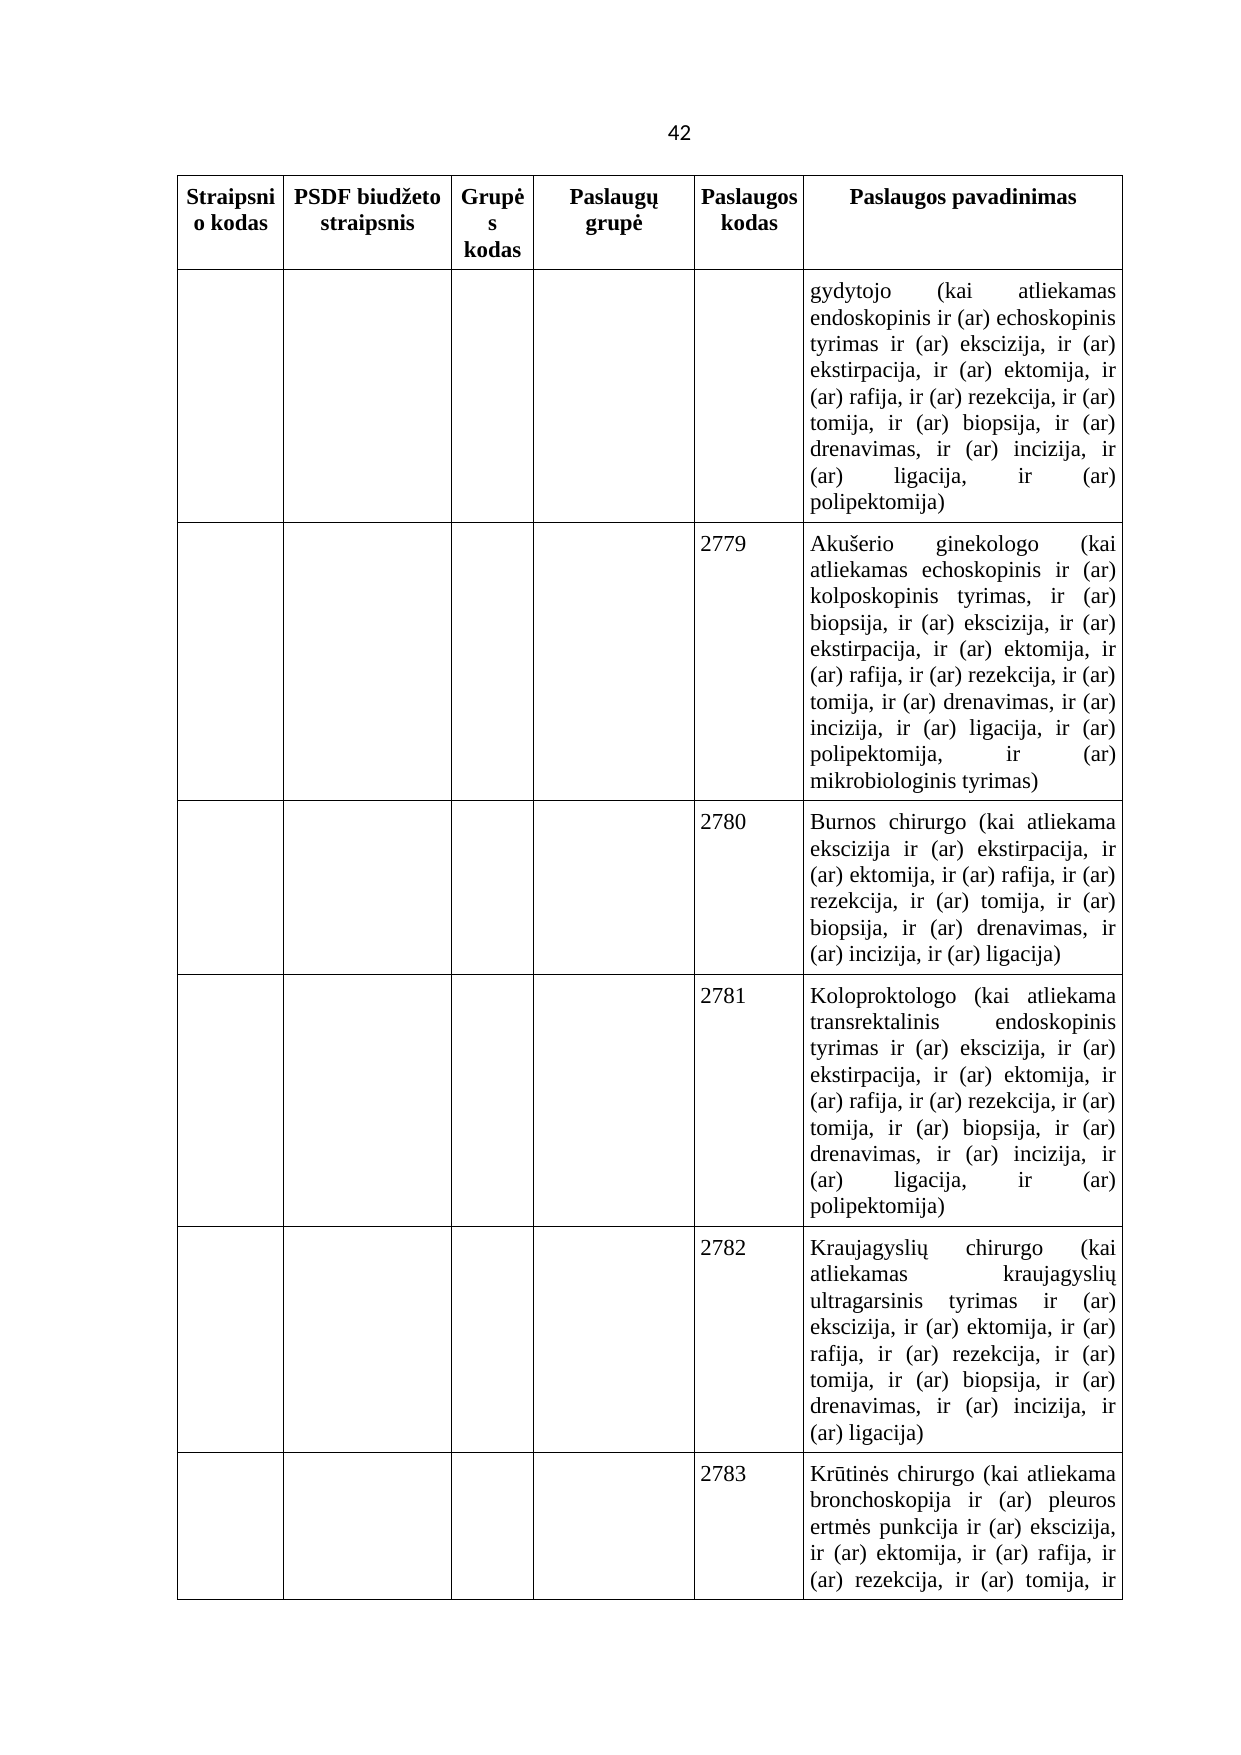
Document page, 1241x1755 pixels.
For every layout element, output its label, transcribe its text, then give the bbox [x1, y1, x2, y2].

table_header Grupės kodas [452, 176, 533, 269]
table_cell [534, 801, 694, 974]
table_cell [178, 975, 283, 1226]
table_cell 2783 [695, 1453, 803, 1599]
table_cell [534, 975, 694, 1226]
table_cell [534, 523, 694, 800]
table_cell [284, 975, 451, 1226]
table_cell 2780 [695, 801, 803, 974]
table_cell 2781 [695, 975, 803, 1226]
table_cell [284, 801, 451, 974]
table_cell Kraujagyslių chirurgo (kai atliekamas kraujagyslių ultragarsinis tyrimas ir (ar) ekscizija, ir (ar) ektomija, ir (ar) rafija, ir (ar) rezekcija, ir (ar) tomija, ir (ar) biopsija, ir (ar) drenavimas, ir (ar) incizija, ir (ar) ligacija) [804, 1227, 1122, 1452]
table_cell gydytojo (kai atliekamas endoskopinis ir (ar) echoskopinis tyrimas ir (ar) ekscizija, ir (ar) ekstirpacija, ir (ar) ektomija, ir (ar) rafija, ir (ar) rezekcija, ir (ar) tomija, ir (ar) biopsija, ir (ar) drenavimas, ir (ar) incizija, ir (ar) ligacija, ir (ar) polipektomija) [804, 270, 1122, 522]
table_cell [452, 1227, 533, 1452]
table_header Paslaugos kodas [695, 176, 803, 269]
table_cell [284, 1227, 451, 1452]
table_header Paslaugos pavadinimas [804, 176, 1122, 269]
table_cell Akušerio ginekologo (kai atliekamas echoskopinis ir (ar) kolposkopinis tyrimas, ir (ar) biopsija, ir (ar) ekscizija, ir (ar) ekstirpacija, ir (ar) ektomija, ir (ar) rafija, ir (ar) rezekcija, ir (ar) tomija, ir (ar) drenavimas, ir (ar) incizija, ir (ar) ligacija, ir (ar) polipektomija, ir (ar) mikrobiologinis tyrimas) [804, 523, 1122, 800]
table_cell [452, 801, 533, 974]
table_header Paslaugų grupė [534, 176, 694, 269]
table_cell [178, 1453, 283, 1599]
table_cell [178, 270, 283, 522]
table_cell [452, 1453, 533, 1599]
table_cell [452, 270, 533, 522]
table_cell [452, 975, 533, 1226]
table_header PSDF biudžeto straipsnis [284, 176, 451, 269]
table_cell [178, 523, 283, 800]
table_cell [284, 270, 451, 522]
table_header Straipsnio kodas [178, 176, 283, 269]
table_cell Koloproktologo (kai atliekama transrektalinis endoskopinis tyrimas ir (ar) ekscizija, ir (ar) ekstirpacija, ir (ar) ektomija, ir (ar) rafija, ir (ar) rezekcija, ir (ar) tomija, ir (ar) biopsija, ir (ar) drenavimas, ir (ar) incizija, ir (ar) ligacija, ir (ar) polipektomija) [804, 975, 1122, 1226]
table_cell [695, 270, 803, 522]
table_cell 2782 [695, 1227, 803, 1452]
table_cell [452, 523, 533, 800]
table_cell [284, 523, 451, 800]
table_cell Krūtinės chirurgo (kai atliekama bronchoskopija ir (ar) pleuros ertmės punkcija ir (ar) ekscizija, ir (ar) ektomija, ir (ar) rafija, ir (ar) rezekcija, ir (ar) tomija, ir [804, 1453, 1122, 1599]
table_cell [178, 1227, 283, 1452]
table_cell [284, 1453, 451, 1599]
table_cell [534, 1453, 694, 1599]
table_cell 2779 [695, 523, 803, 800]
table_cell [178, 801, 283, 974]
table_cell Burnos chirurgo (kai atliekama ekscizija ir (ar) ekstirpacija, ir (ar) ektomija, ir (ar) rafija, ir (ar) rezekcija, ir (ar) tomija, ir (ar) biopsija, ir (ar) drenavimas, ir (ar) incizija, ir (ar) ligacija) [804, 801, 1122, 974]
table_cell [534, 1227, 694, 1452]
table_cell [534, 270, 694, 522]
